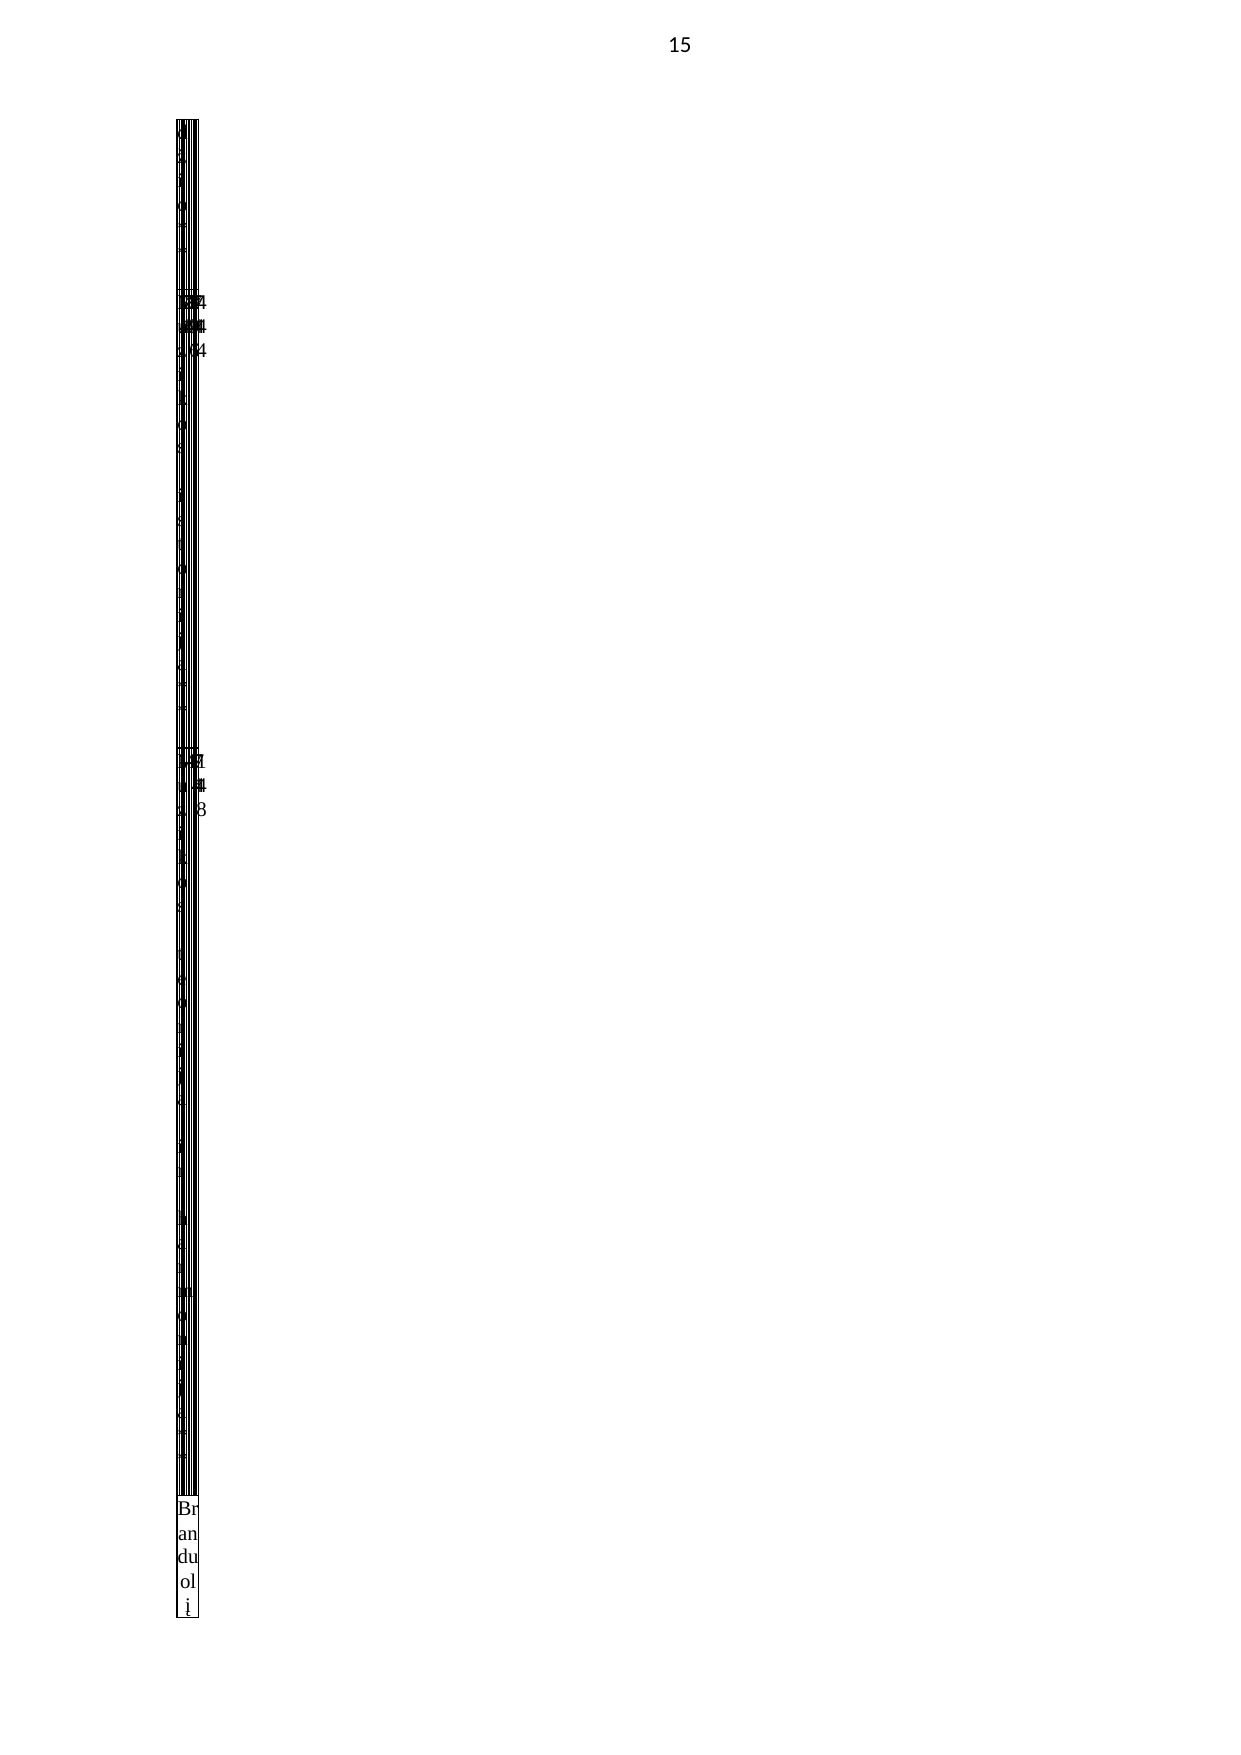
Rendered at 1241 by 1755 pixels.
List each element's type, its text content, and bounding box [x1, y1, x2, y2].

table_cell Branduolį [178, 1496, 198, 1617]
